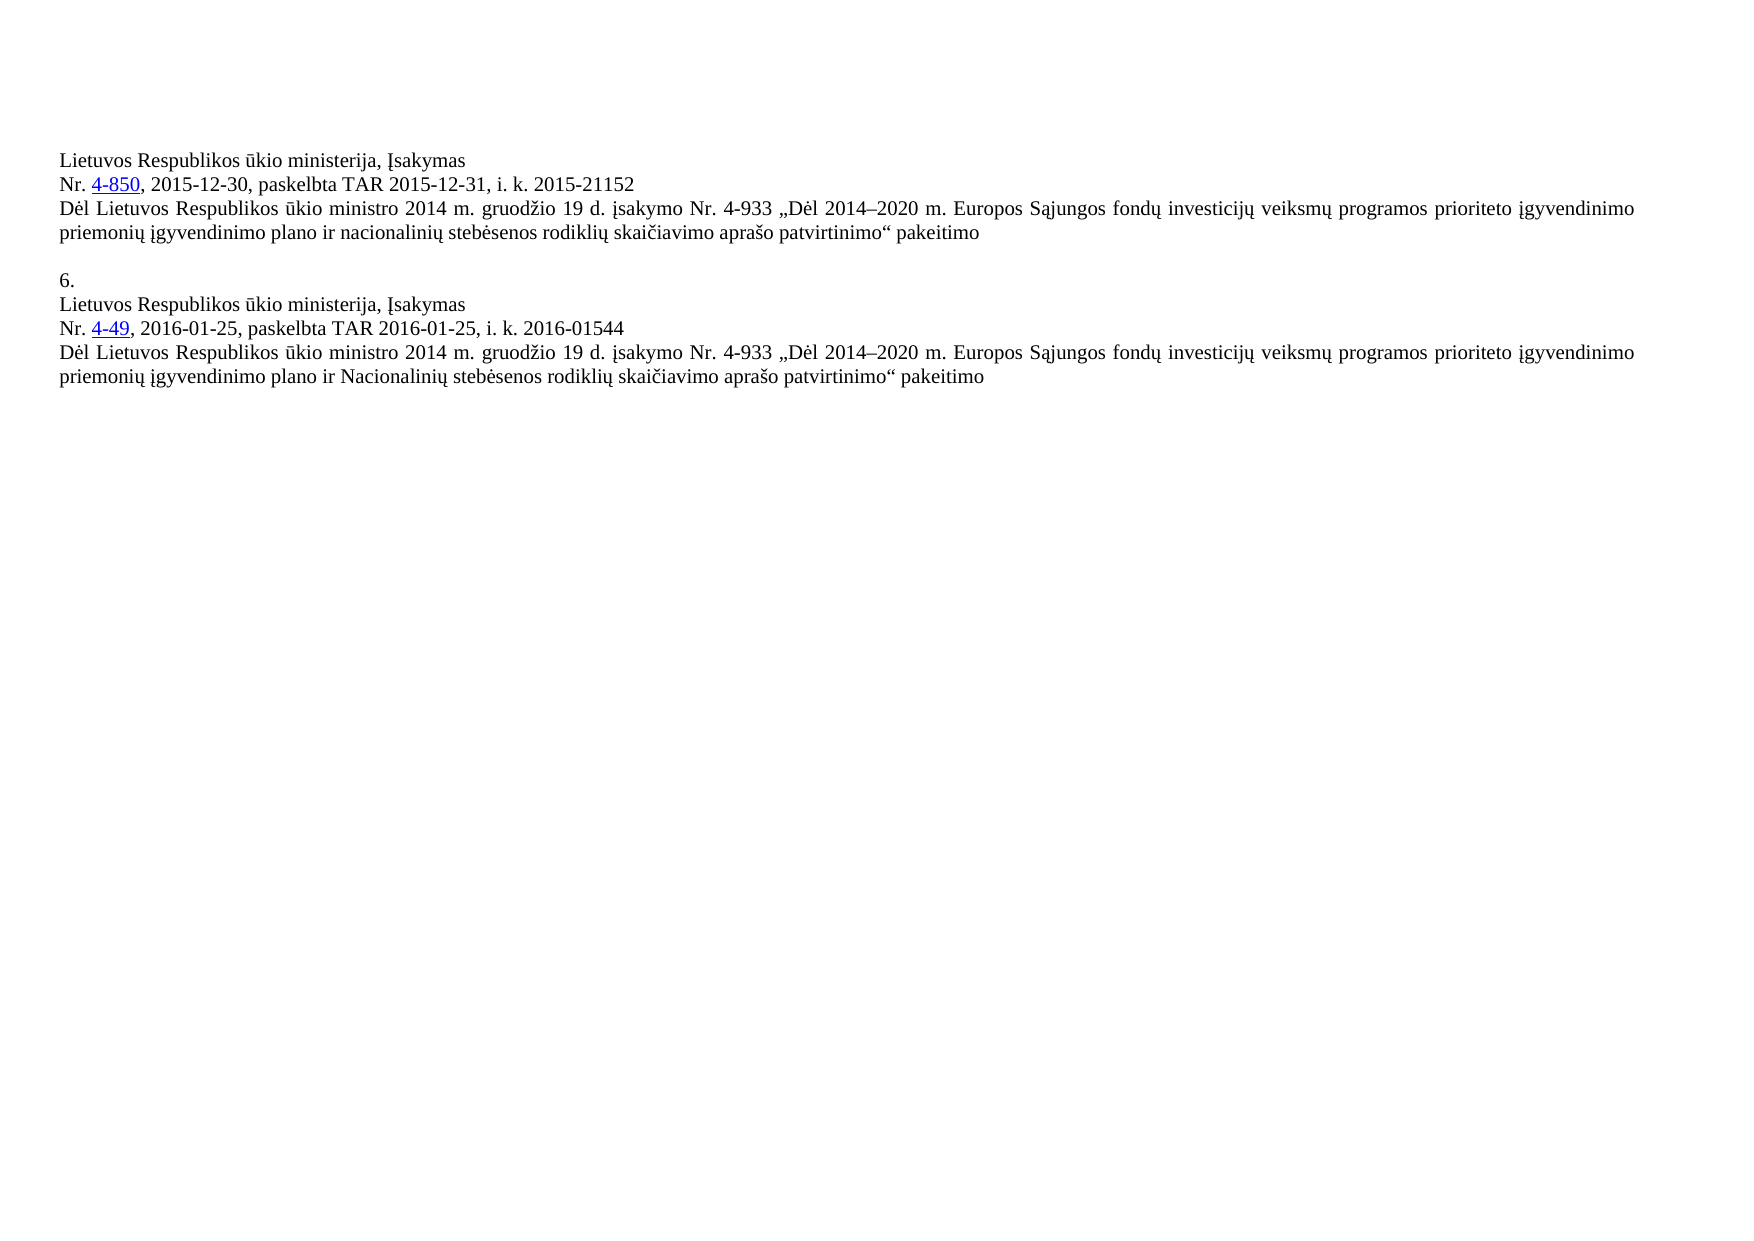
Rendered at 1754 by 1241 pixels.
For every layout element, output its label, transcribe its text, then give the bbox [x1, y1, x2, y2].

text 6. [59, 268, 1636, 292]
text Dėl Lietuvos Respublikos ūkio ministro 2014 m. gruodžio 19 d. įsakymo Nr. 4-933 „Dėl 2014–2020 m. Europos Sąjungos fondų investicijų veiksmų programos prioriteto įgyvendinimo priemonių įgyvendinimo plano ir nacionalinių stebėsenos rodiklių skaičiavimo aprašo patvirtinimo“ pakeitimo [59, 196, 1636, 244]
text Lietuvos Respublikos ūkio ministerija, Įsakymas [59, 148, 1636, 172]
text Nr. 4-49, 2016-01-25, paskelbta TAR 2016-01-25, i. k. 2016-01544 [59, 316, 1636, 340]
text Lietuvos Respublikos ūkio ministerija, Įsakymas [59, 292, 1636, 316]
text Dėl Lietuvos Respublikos ūkio ministro 2014 m. gruodžio 19 d. įsakymo Nr. 4-933 „Dėl 2014–2020 m. Europos Sąjungos fondų investicijų veiksmų programos prioriteto įgyvendinimo priemonių įgyvendinimo plano ir Nacionalinių stebėsenos rodiklių skaičiavimo aprašo patvirtinimo“ pakeitimo [59, 340, 1636, 388]
text Nr. 4-850, 2015-12-30, paskelbta TAR 2015-12-31, i. k. 2015-21152 [59, 172, 1636, 196]
